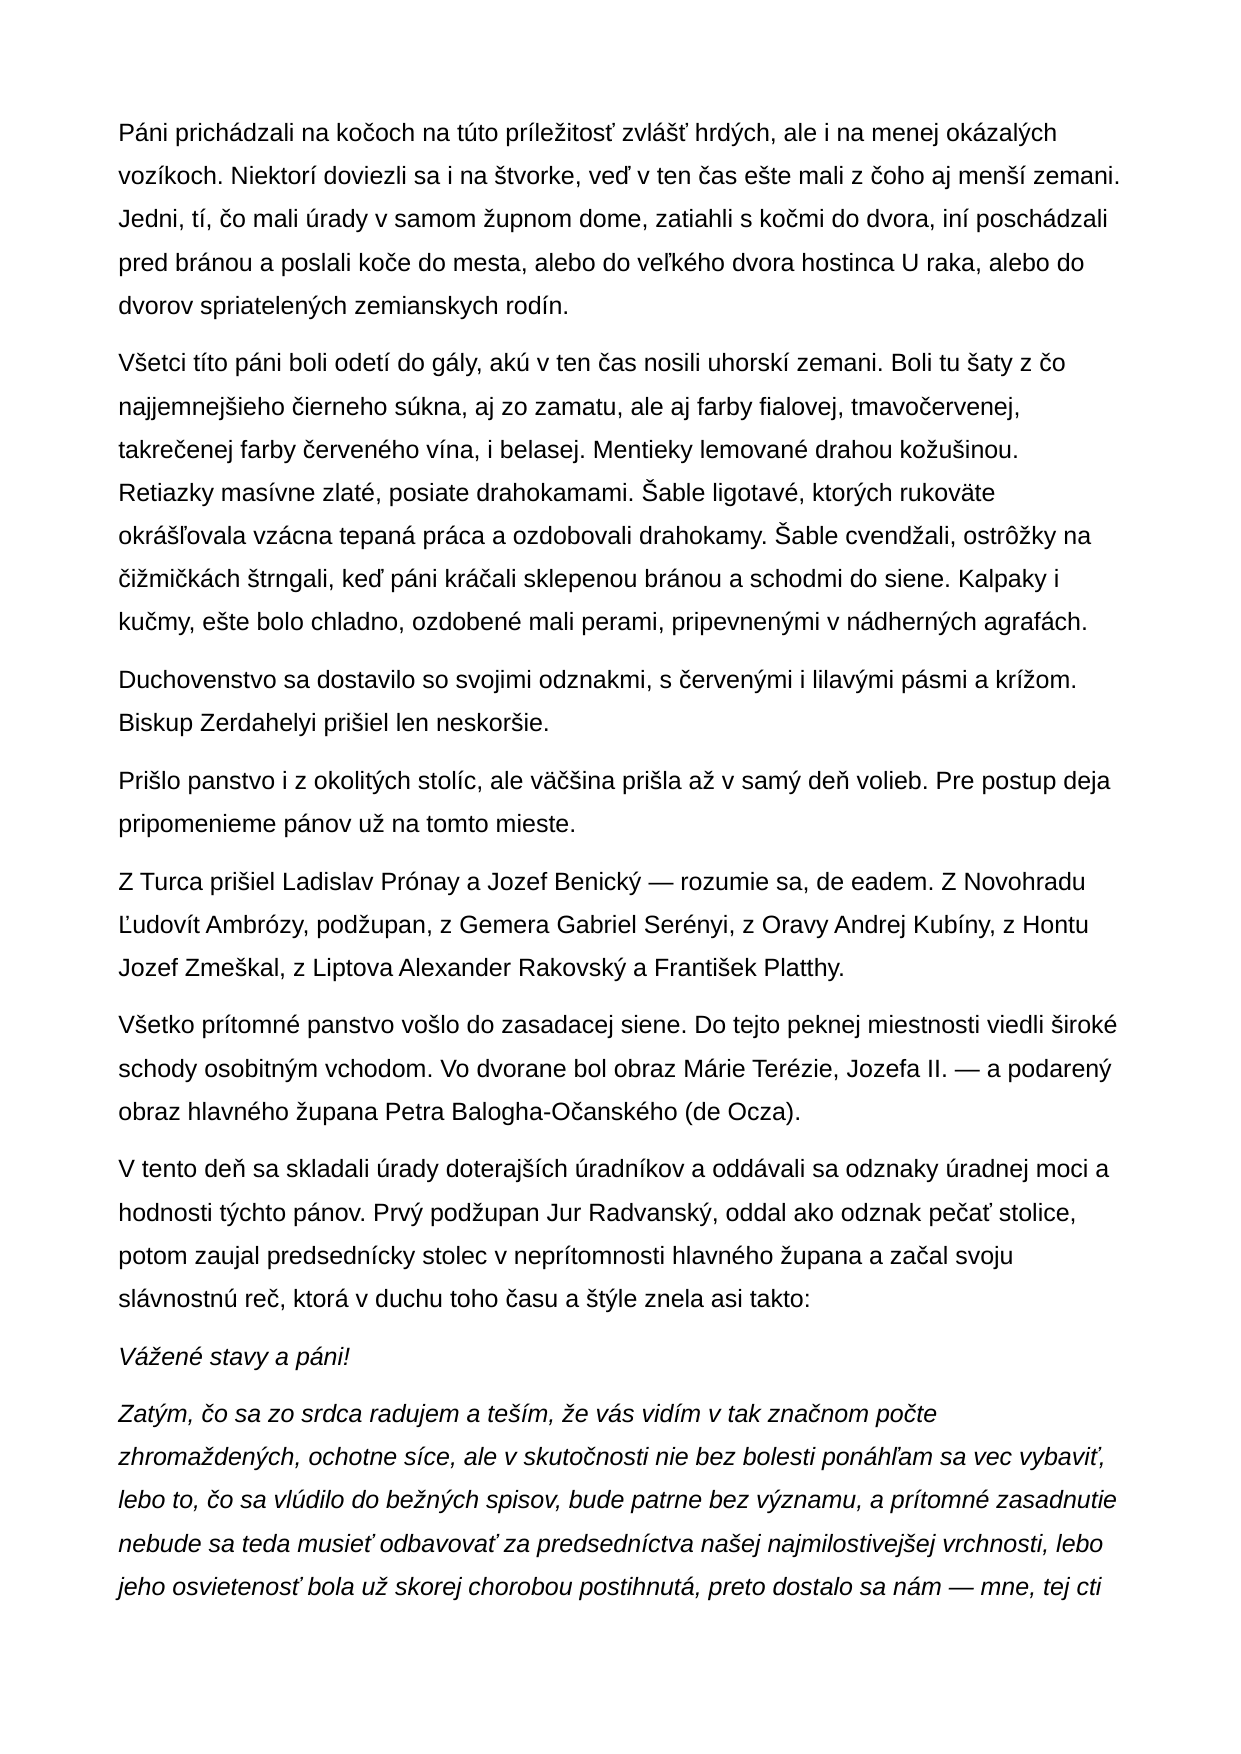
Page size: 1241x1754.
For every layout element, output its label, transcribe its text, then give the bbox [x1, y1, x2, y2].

text Všetci títo páni boli odetí do gály, akú v ten čas nosili uhorskí zemani. Boli tu šaty z čo najjemnejšieho čierneho súkna, aj zo zamatu, ale aj farby fialovej, tmavočervenej, takrečenej farby červeného vína, i belasej. Mentieky lemované drahou kožušinou. Retiazky masívne zlaté, posiate drahokamami. Šable ligotavé, ktorých rukoväte okrášľovala vzácna tepaná práca a ozdobovali drahokamy. Šable cvendžali, ostrôžky na čižmičkách štrngali, keď páni kráčali sklepenou bránou a schodmi do siene. Kalpaky i kučmy, ešte bolo chladno, ozdobené mali perami, pripevnenými v nádherných agrafách. [118, 348, 1122, 636]
text Z Turca prišiel Ladislav Prónay a Jozef Benický — rozumie sa, de eadem. Z Novohradu Ľudovít Ambrózy, podžupan, z Gemera Gabriel Serényi, z Oravy Andrej Kubíny, z Hontu Jozef Zmeškal, z Liptova Alexander Rakovský a František Platthy. [118, 866, 1122, 981]
text Páni prichádzali na kočoch na túto príležitosť zvlášť hrdých, ale i na menej okázalých vozíkoch. Niektorí doviezli sa i na štvorke, veď v ten čas ešte mali z čoho aj menší zemani. Jedni, tí, čo mali úrady v samom župnom dome, zatiahli s kočmi do dvora, iní poschádzali pred bránou a poslali koče do mesta, alebo do veľkého dvora hostinca U raka, alebo do dvorov spriatelených zemianskych rodín. [118, 118, 1122, 319]
text Všetko prítomné panstvo vošlo do zasadacej siene. Do tejto peknej miestnosti viedli široké schody osobitným vchodom. Vo dvorane bol obraz Márie Terézie, Jozefa II. — a podarený obraz hlavného župana Petra Balogha-Očanského (de Ocza). [118, 1010, 1122, 1125]
text Zatým, čo sa zo srdca radujem a teším, že vás vidím v tak značnom počte zhromaždených, ochotne síce, ale v skutočnosti nie bez bolesti ponáhľam sa vec vybaviť, lebo to, čo sa vlúdilo do bežných spisov, bude patrne bez významu, a prítomné zasadnutie nebude sa teda musieť odbavovať za predsedníctva našej najmilostivejšej vrchnosti, lebo jeho osvietenosť bola už skorej chorobou postihnutá, preto dostalo sa nám — mne, tej cti [118, 1399, 1122, 1600]
text Duchovenstvo sa dostavilo so svojimi odznakmi, s červenými i lilavými pásmi a krížom. Biskup Zerdahelyi prišiel len neskoršie. [118, 665, 1122, 737]
text V tento deň sa skladali úrady doterajších úradníkov a oddávali sa odznaky úradnej moci a hodnosti týchto pánov. Prvý podžupan Jur Radvanský, oddal ako odznak pečať stolice, potom zaujal predsednícky stolec v neprítomnosti hlavného župana a začal svoju slávnostnú reč, ktorá v duchu toho času a štýle znela asi takto: [118, 1154, 1122, 1312]
text Vážené stavy a páni! [118, 1341, 1122, 1370]
text Prišlo panstvo i z okolitých stolíc, ale väčšina prišla až v samý deň volieb. Pre postup deja pripomenieme pánov už na tomto mieste. [118, 766, 1122, 837]
